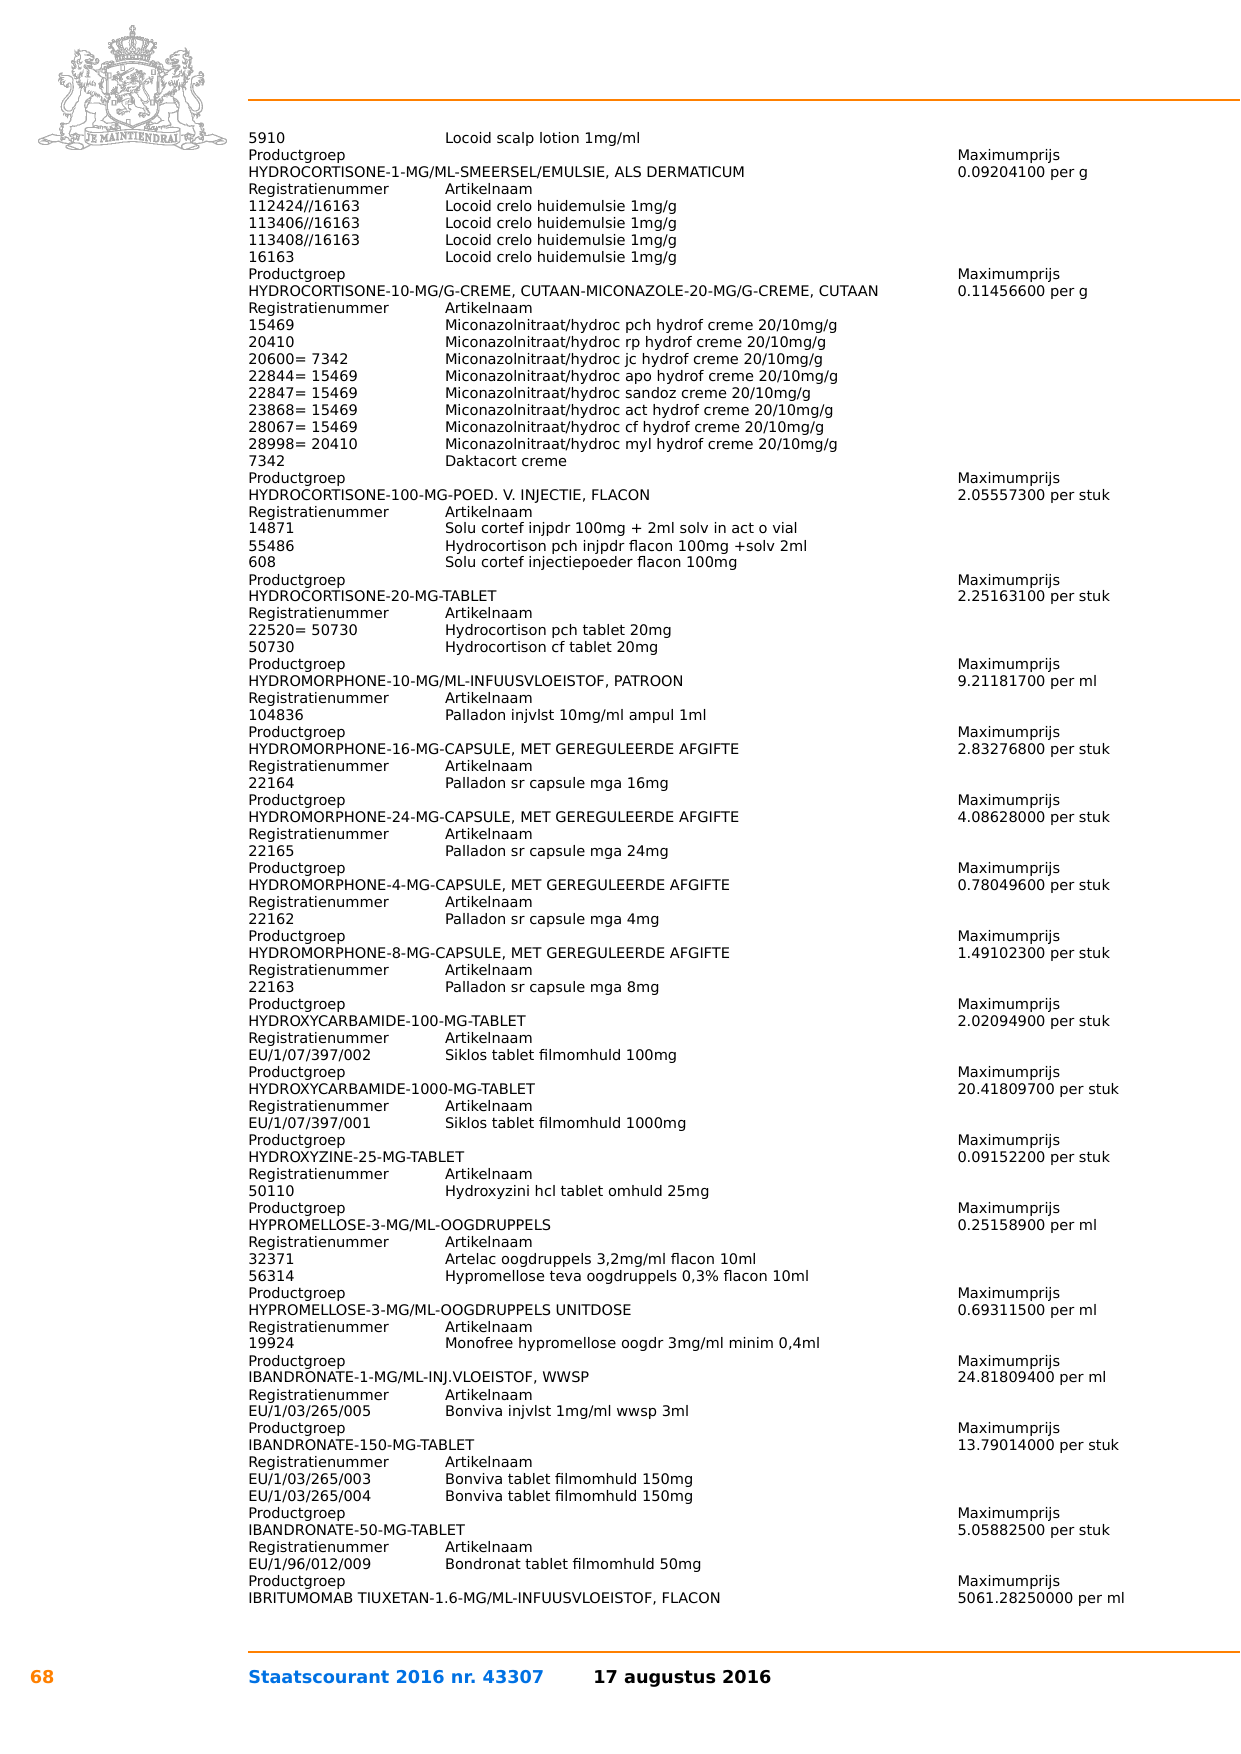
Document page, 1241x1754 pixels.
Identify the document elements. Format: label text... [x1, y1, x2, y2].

table_cell [951, 639, 1163, 656]
table_cell IBRITUMOMAB TIUXETAN-1.6-MG/ML-INFUUSVLOEISTOF, FLACON [248, 1590, 951, 1607]
table_cell Registratienummer [248, 1030, 439, 1047]
picture [38, 25, 227, 150]
table_cell Palladon sr capsule mga 8mg [439, 979, 951, 996]
table_cell 22847= 15469 [248, 385, 439, 402]
table_cell Maximumprijs [951, 266, 1163, 283]
table_cell [951, 538, 1163, 554]
table_cell [951, 1335, 1163, 1352]
table_cell 2.05557300 per stuk [951, 486, 1163, 503]
table_cell Bonviva injvlst 1mg/ml wwsp 3ml [439, 1403, 951, 1420]
table_cell [951, 249, 1163, 266]
table_cell Productgroep [248, 1573, 439, 1590]
table_cell Palladon injvlst 10mg/ml ampul 1ml [439, 707, 951, 724]
table_cell [951, 436, 1163, 452]
table_cell 22162 [248, 911, 439, 928]
table_cell Productgroep [248, 1505, 439, 1522]
table_cell [951, 1556, 1163, 1573]
table_cell HYDROMORPHONE-10-MG/ML-INFUUSVLOEISTOF, PATROON [248, 673, 951, 690]
table_cell 13.79014000 per stuk [951, 1437, 1163, 1454]
table_cell HYDROMORPHONE-24-MG-CAPSULE, MET GEREGULEERDE AFGIFTE [248, 809, 951, 826]
table_cell [951, 1403, 1163, 1420]
table_cell [951, 605, 1163, 622]
table_cell [951, 1115, 1163, 1132]
table_cell 0.09152200 per stuk [951, 1149, 1163, 1166]
table_cell 28067= 15469 [248, 419, 439, 436]
table_cell 50730 [248, 639, 439, 656]
table_cell 22844= 15469 [248, 368, 439, 384]
table_cell Maximumprijs [951, 656, 1163, 673]
table_cell 20410 [248, 334, 439, 351]
table_cell [951, 1251, 1163, 1267]
table_cell [951, 334, 1163, 351]
table_cell Maximumprijs [951, 724, 1163, 741]
table_cell HYDROCORTISONE-100-MG-POED. V. INJECTIE, FLACON [248, 486, 951, 503]
table_cell Productgroep [248, 1200, 439, 1217]
table_cell 20600= 7342 [248, 351, 439, 368]
table_cell Miconazolnitraat/hydroc pch hydrof creme 20/10mg/g [439, 317, 951, 334]
table_cell 28998= 20410 [248, 436, 439, 452]
table_cell IBANDRONATE-50-MG-TABLET [248, 1522, 951, 1539]
table_cell 5910 [248, 130, 439, 147]
table_cell Locoid crelo huidemulsie 1mg/g [439, 232, 951, 249]
table_cell 0.25158900 per ml [951, 1217, 1163, 1233]
table_cell EU/1/03/265/003 [248, 1471, 439, 1488]
table_cell Productgroep [248, 860, 439, 877]
table_cell Productgroep [248, 996, 439, 1013]
table_cell 0.09204100 per g [951, 164, 1163, 181]
table_cell 9.21181700 per ml [951, 673, 1163, 690]
table_cell EU/1/03/265/004 [248, 1488, 439, 1505]
table_cell 5.05882500 per stuk [951, 1522, 1163, 1539]
table_cell HYDROXYZINE-25-MG-TABLET [248, 1149, 951, 1166]
table_cell EU/1/96/012/009 [248, 1556, 439, 1573]
table_cell 19924 [248, 1335, 439, 1352]
table_cell [439, 1505, 951, 1522]
table_cell 0.69311500 per ml [951, 1301, 1163, 1318]
table_cell Bondronat tablet filmomhuld 50mg [439, 1556, 951, 1573]
table_cell EU/1/07/397/001 [248, 1115, 439, 1132]
table_cell [951, 368, 1163, 384]
table_cell [951, 1047, 1163, 1064]
table_cell 22520= 50730 [248, 622, 439, 639]
table_cell Productgroep [248, 792, 439, 809]
table_cell HYPROMELLOSE-3-MG/ML-OOGDRUPPELS UNITDOSE [248, 1301, 951, 1318]
table_cell 22164 [248, 775, 439, 792]
table_cell Maximumprijs [951, 1200, 1163, 1217]
table_cell [951, 1539, 1163, 1556]
table_cell 113406//16163 [248, 215, 439, 232]
table_cell [439, 147, 951, 164]
table_cell Miconazolnitraat/hydroc jc hydrof creme 20/10mg/g [439, 351, 951, 368]
table_cell 0.11456600 per g [951, 283, 1163, 300]
table_cell HYDROXYCARBAMIDE-100-MG-TABLET [248, 1013, 951, 1030]
table_cell [951, 775, 1163, 792]
table_cell Artikelnaam [439, 690, 951, 707]
table_cell Productgroep [248, 266, 439, 283]
table_cell Artikelnaam [439, 300, 951, 317]
table_cell [951, 962, 1163, 979]
table_cell 22165 [248, 843, 439, 860]
table_cell Maximumprijs [951, 1420, 1163, 1437]
table_cell Maximumprijs [951, 1353, 1163, 1369]
table_cell [439, 928, 951, 945]
table_cell Productgroep [248, 470, 439, 486]
table_cell Productgroep [248, 724, 439, 741]
table_cell [951, 215, 1163, 232]
table_cell 2.25163100 per stuk [951, 588, 1163, 605]
table_cell Productgroep [248, 1132, 439, 1149]
table_cell 112424//16163 [248, 198, 439, 215]
table_cell Maximumprijs [951, 1064, 1163, 1081]
table_cell Productgroep [248, 1420, 439, 1437]
table_cell HYDROXYCARBAMIDE-1000-MG-TABLET [248, 1081, 951, 1098]
table_cell Artikelnaam [439, 504, 951, 520]
table_cell Bonviva tablet filmomhuld 150mg [439, 1471, 951, 1488]
table_cell Hydrocortison pch injpdr flacon 100mg +solv 2ml [439, 538, 951, 554]
table_cell Registratienummer [248, 758, 439, 775]
table_cell [951, 1454, 1163, 1471]
table_cell HYDROMORPHONE-4-MG-CAPSULE, MET GEREGULEERDE AFGIFTE [248, 877, 951, 894]
table_cell [951, 402, 1163, 418]
table_cell 20.41809700 per stuk [951, 1081, 1163, 1098]
table_cell Productgroep [248, 656, 439, 673]
table_cell [439, 656, 951, 673]
table_cell Bonviva tablet filmomhuld 150mg [439, 1488, 951, 1505]
table_cell [439, 1285, 951, 1301]
table_cell Palladon sr capsule mga 4mg [439, 911, 951, 928]
table_cell 50110 [248, 1183, 439, 1199]
table_cell [951, 130, 1163, 147]
table_cell [951, 1488, 1163, 1505]
table_cell Productgroep [248, 928, 439, 945]
table_cell Maximumprijs [951, 571, 1163, 588]
table_cell [951, 690, 1163, 707]
table_cell [951, 911, 1163, 928]
table_cell [951, 1471, 1163, 1488]
table_cell [439, 996, 951, 1013]
table_cell 1.49102300 per stuk [951, 945, 1163, 962]
table_cell Artikelnaam [439, 1319, 951, 1335]
table_cell [951, 826, 1163, 843]
table_cell [951, 554, 1163, 571]
table_cell Artikelnaam [439, 962, 951, 979]
table_cell 2.02094900 per stuk [951, 1013, 1163, 1030]
table_cell [439, 266, 951, 283]
table_cell 608 [248, 554, 439, 571]
table_cell Registratienummer [248, 1539, 439, 1556]
table_cell [951, 1030, 1163, 1047]
table_cell [951, 979, 1163, 996]
table_cell Registratienummer [248, 1386, 439, 1403]
table_cell Registratienummer [248, 962, 439, 979]
table_cell Locoid scalp lotion 1mg/ml [439, 130, 951, 147]
table_cell 2.83276800 per stuk [951, 741, 1163, 758]
table_cell [951, 1268, 1163, 1284]
table_cell Miconazolnitraat/hydroc sandoz creme 20/10mg/g [439, 385, 951, 402]
table_cell [951, 1166, 1163, 1183]
table_cell Hydroxyzini hcl tablet omhuld 25mg [439, 1183, 951, 1199]
table_cell HYDROCORTISONE-10-MG/G-CREME, CUTAAN-MICONAZOLE-20-MG/G-CREME, CUTAAN [248, 283, 951, 300]
table_cell Artikelnaam [439, 1166, 951, 1183]
table_cell 16163 [248, 249, 439, 266]
table_cell Registratienummer [248, 894, 439, 911]
table_cell Productgroep [248, 1353, 439, 1369]
table_cell [951, 300, 1163, 317]
table_cell Miconazolnitraat/hydroc rp hydrof creme 20/10mg/g [439, 334, 951, 351]
table_cell Monofree hypromellose oogdr 3mg/ml minim 0,4ml [439, 1335, 951, 1352]
table_cell Artikelnaam [439, 826, 951, 843]
table_cell Artikelnaam [439, 894, 951, 911]
table_cell [439, 860, 951, 877]
table_cell Siklos tablet filmomhuld 100mg [439, 1047, 951, 1064]
table_cell [951, 894, 1163, 911]
table_cell 55486 [248, 538, 439, 554]
table_cell Daktacort creme [439, 453, 951, 469]
table_cell Maximumprijs [951, 792, 1163, 809]
table_cell [951, 707, 1163, 724]
table_cell Maximumprijs [951, 1573, 1163, 1590]
table_cell 113408//16163 [248, 232, 439, 249]
table_cell [951, 504, 1163, 520]
table_cell 0.78049600 per stuk [951, 877, 1163, 894]
table_cell Registratienummer [248, 1319, 439, 1335]
table_cell Registratienummer [248, 690, 439, 707]
table_cell [951, 317, 1163, 334]
table_cell 5061.28250000 per ml [951, 1590, 1163, 1607]
table_cell 15469 [248, 317, 439, 334]
table_cell HYPROMELLOSE-3-MG/ML-OOGDRUPPELS [248, 1217, 951, 1233]
table_cell [951, 351, 1163, 368]
table_cell Miconazolnitraat/hydroc myl hydrof creme 20/10mg/g [439, 436, 951, 452]
table_cell Productgroep [248, 571, 439, 588]
table_cell Artikelnaam [439, 758, 951, 775]
table_cell [951, 1234, 1163, 1251]
table_cell Miconazolnitraat/hydroc apo hydrof creme 20/10mg/g [439, 368, 951, 384]
table_cell IBANDRONATE-1-MG/ML-INJ.VLOEISTOF, WWSP [248, 1369, 951, 1386]
table_cell [951, 1386, 1163, 1403]
table_cell Registratienummer [248, 181, 439, 198]
table_cell [951, 622, 1163, 639]
table_cell Registratienummer [248, 1098, 439, 1115]
table_cell HYDROMORPHONE-16-MG-CAPSULE, MET GEREGULEERDE AFGIFTE [248, 741, 951, 758]
table_cell 14871 [248, 520, 439, 537]
table_cell Registratienummer [248, 1166, 439, 1183]
table_cell [439, 792, 951, 809]
table_cell [951, 1319, 1163, 1335]
table_cell Siklos tablet filmomhuld 1000mg [439, 1115, 951, 1132]
table_cell Artikelnaam [439, 1454, 951, 1471]
table_cell Productgroep [248, 1285, 439, 1301]
table_cell [951, 181, 1163, 198]
table_cell 104836 [248, 707, 439, 724]
table_cell Hydrocortison pch tablet 20mg [439, 622, 951, 639]
table_cell 7342 [248, 453, 439, 469]
table_cell Registratienummer [248, 605, 439, 622]
table_cell EU/1/03/265/005 [248, 1403, 439, 1420]
table_cell [439, 571, 951, 588]
table_cell 4.08628000 per stuk [951, 809, 1163, 826]
table_cell Artikelnaam [439, 181, 951, 198]
table_cell HYDROCORTISONE-1-MG/ML-SMEERSEL/EMULSIE, ALS DERMATICUM [248, 164, 951, 181]
table_cell Hydrocortison cf tablet 20mg [439, 639, 951, 656]
table_cell [951, 758, 1163, 775]
table_cell Maximumprijs [951, 996, 1163, 1013]
table_cell 22163 [248, 979, 439, 996]
table_cell [439, 1420, 951, 1437]
table_cell Maximumprijs [951, 1132, 1163, 1149]
table_cell [951, 419, 1163, 436]
table_cell 24.81809400 per ml [951, 1369, 1163, 1386]
table_cell Artikelnaam [439, 1386, 951, 1403]
table_cell [439, 724, 951, 741]
table_cell [439, 1353, 951, 1369]
table_cell Artelac oogdruppels 3,2mg/ml flacon 10ml [439, 1251, 951, 1267]
table_cell Registratienummer [248, 826, 439, 843]
table_cell Solu cortef injectiepoeder flacon 100mg [439, 554, 951, 571]
table_cell IBANDRONATE-150-MG-TABLET [248, 1437, 951, 1454]
table_cell Artikelnaam [439, 1098, 951, 1115]
table_cell 23868= 15469 [248, 402, 439, 418]
table_cell Palladon sr capsule mga 24mg [439, 843, 951, 860]
table_cell [951, 232, 1163, 249]
table_cell [439, 1064, 951, 1081]
table_cell [439, 1132, 951, 1149]
table_cell Productgroep [248, 1064, 439, 1081]
table_cell Miconazolnitraat/hydroc cf hydrof creme 20/10mg/g [439, 419, 951, 436]
table_cell Registratienummer [248, 300, 439, 317]
table_cell Locoid crelo huidemulsie 1mg/g [439, 198, 951, 215]
table_cell HYDROMORPHONE-8-MG-CAPSULE, MET GEREGULEERDE AFGIFTE [248, 945, 951, 962]
table_cell [951, 198, 1163, 215]
table_cell Registratienummer [248, 1454, 439, 1471]
table_cell Productgroep [248, 147, 439, 164]
table_cell Maximumprijs [951, 928, 1163, 945]
table_cell Artikelnaam [439, 1030, 951, 1047]
table_cell [951, 520, 1163, 537]
table_cell Artikelnaam [439, 1234, 951, 1251]
table_cell Maximumprijs [951, 1285, 1163, 1301]
table_cell Maximumprijs [951, 860, 1163, 877]
table_cell Solu cortef injpdr 100mg + 2ml solv in act o vial [439, 520, 951, 537]
table_cell HYDROCORTISONE-20-MG-TABLET [248, 588, 951, 605]
table_cell Locoid crelo huidemulsie 1mg/g [439, 215, 951, 232]
table_cell 56314 [248, 1268, 439, 1284]
table_cell Palladon sr capsule mga 16mg [439, 775, 951, 792]
table_cell [439, 1573, 951, 1590]
table_cell [951, 1098, 1163, 1115]
table_cell Locoid crelo huidemulsie 1mg/g [439, 249, 951, 266]
table_cell [951, 1183, 1163, 1199]
table_cell [439, 470, 951, 486]
table_cell [951, 843, 1163, 860]
table_cell Hypromellose teva oogdruppels 0,3% flacon 10ml [439, 1268, 951, 1284]
table_cell EU/1/07/397/002 [248, 1047, 439, 1064]
table_cell Maximumprijs [951, 1505, 1163, 1522]
table_cell [951, 385, 1163, 402]
table_cell Maximumprijs [951, 470, 1163, 486]
table_cell 32371 [248, 1251, 439, 1267]
table_cell [439, 1200, 951, 1217]
table_cell Miconazolnitraat/hydroc act hydrof creme 20/10mg/g [439, 402, 951, 418]
table_cell Maximumprijs [951, 147, 1163, 164]
table_cell [951, 453, 1163, 469]
table_cell Registratienummer [248, 504, 439, 520]
table_cell Artikelnaam [439, 605, 951, 622]
table_cell Artikelnaam [439, 1539, 951, 1556]
table_cell Registratienummer [248, 1234, 439, 1251]
